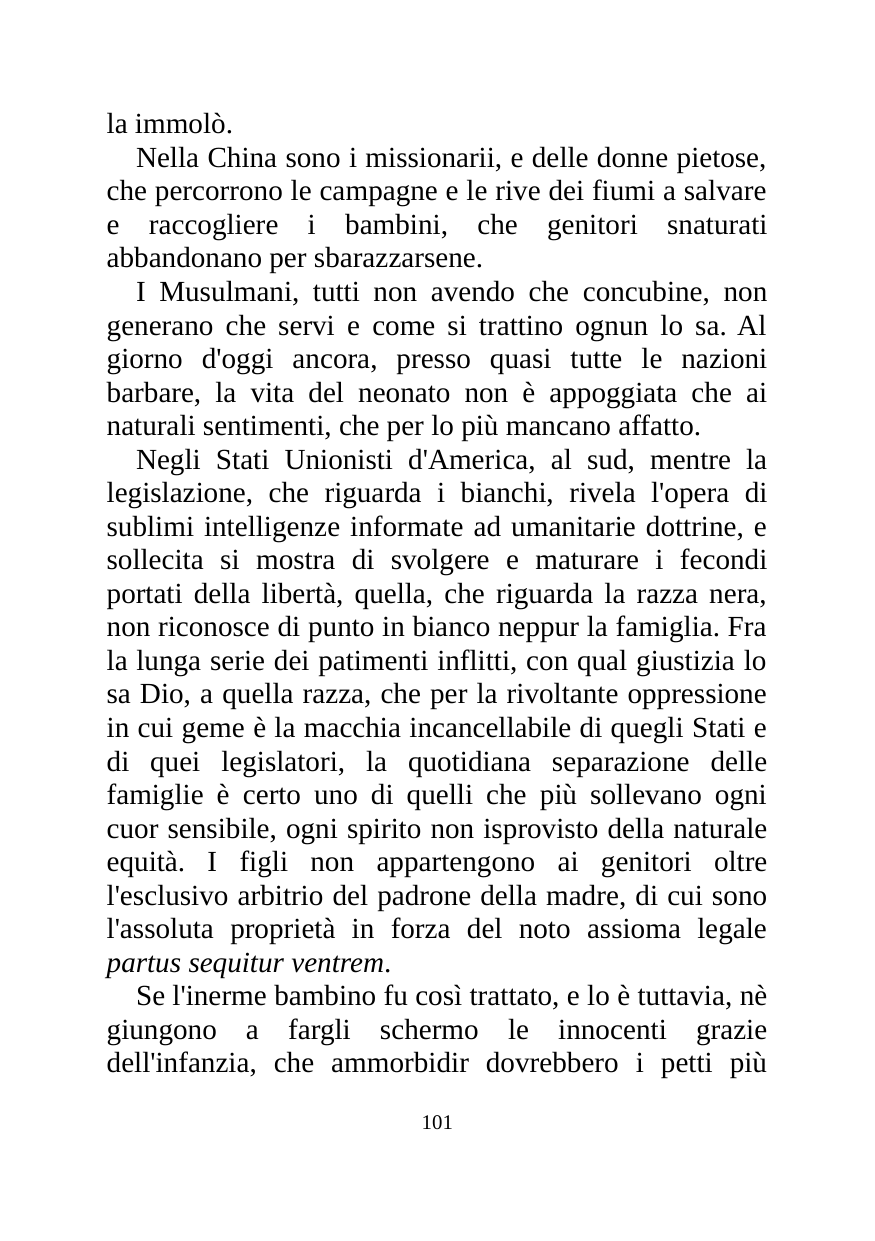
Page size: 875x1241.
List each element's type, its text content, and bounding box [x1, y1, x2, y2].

text Se l'inerme bambino fu così trattato, e lo è tuttavia, nè giungono a fargli schermo le innocenti grazie dell'infanzia, che ammorbidir dovrebbero i petti più [106, 978, 768, 1079]
text I Musulmani, tutti non avendo che concubine, non generano che servi e come si trattino ognun lo sa. Al giorno d'oggi ancora, presso quasi tutte le nazioni barbare, la vita del neonato non è appoggiata che ai naturali sentimenti, che per lo più mancano affatto. [106, 274, 768, 442]
text Nella China sono i missionarii, e delle donne pietose, che percorrono le campagne e le rive dei fiumi a salvare e raccogliere i bambini, che genitori snaturati abbandonano per sbarazzarsene. [106, 140, 768, 274]
text Negli Stati Unionisti d'America, al sud, mentre la legislazione, che riguarda i bianchi, rivela l'opera di sublimi intelligenze informate ad umanitarie dottrine, e sollecita si mostra di svolgere e maturare i fecondi portati della libertà, quella, che riguarda la razza nera, non riconosce di punto in bianco neppur la famiglia. Fra la lunga serie dei patimenti inflitti, con qual giustizia lo sa Dio, a quella razza, che per la rivoltante oppressione in cui geme è la macchia incancellabile di quegli Stati e di quei legislatori, la quotidiana separazione delle famiglie è certo uno di quelli che più sollevano ogni cuor sensibile, ogni spirito non isprovisto della naturale equità. I figli non appartengono ai genitori oltre l'esclusivo arbitrio del padrone della madre, di cui sono l'assoluta proprietà in forza del noto assioma legale partus sequitur ventrem. [106, 442, 768, 978]
text la immolò. [106, 106, 768, 140]
